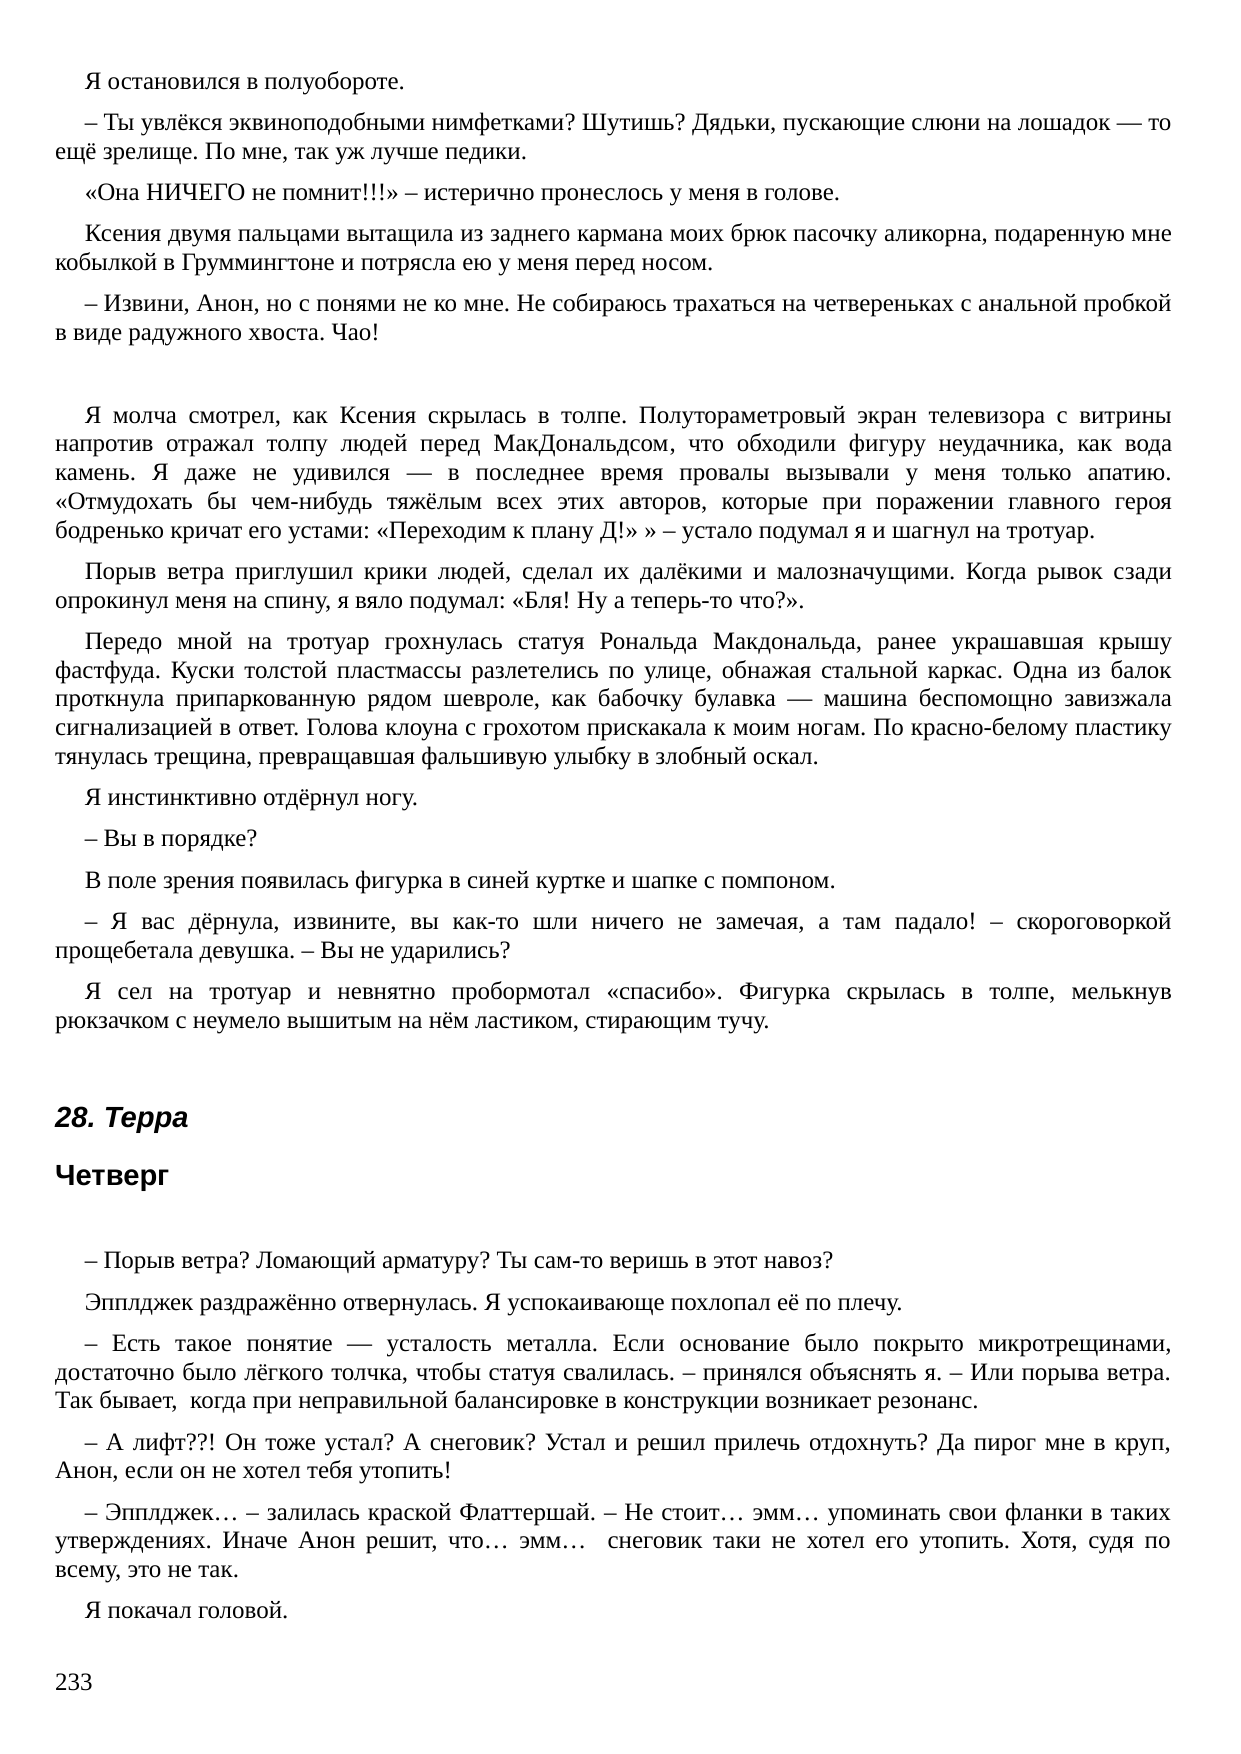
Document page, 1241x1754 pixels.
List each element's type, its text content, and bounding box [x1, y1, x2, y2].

text Я покачал головой. [55, 1596, 1173, 1624]
text – Порыв ветра? Ломающий арматуру? Ты сам-то веришь в этот навоз? [55, 1246, 1173, 1274]
text Передо мной на тротуар грохнулась статуя Рональда Макдональда, ранее украшавшая крышу фастфуда. Куски толстой пластмассы разлетелись по улице, обнажая стальной каркас. Одна из балок проткнула припаркованную рядом шевроле, как бабочку булавка — машина беспомощно завизжала сигнализацией в ответ. Голова клоуна с грохотом прискакала к моим ногам. По красно-белому пластику тянулась трещина, превращавшая фальшивую улыбку в злобный оскал. [55, 626, 1173, 770]
text – Эпплджек… – залилась краской Флаттершай. – Не стоит… эмм… упоминать свои фланки в таких утверждениях. Иначе Анон решит, что… эмм… снеговик таки не хотел его утопить. Хотя, судя по всему, это не так. [55, 1497, 1173, 1583]
text – Есть такое понятие — усталость металла. Если основание было покрыто микротрещинами, достаточно было лёгкого толчка, чтобы статуя свалилась. – принялся объяснять я. – Или порыва ветра. Так бывает, когда при неправильной балансировке в конструкции возникает резонанс. [55, 1328, 1173, 1414]
text – Ты увлёкся эквиноподобными нимфетками? Шутишь? Дядьки, пускающие слюни на лошадок — то ещё зрелище. По мне, так уж лучше педики. [55, 107, 1173, 165]
text В поле зрения появилась фигурка в синей куртке и шапке с помпоном. [55, 865, 1173, 893]
text Эпплджек раздражённо отвернулась. Я успокаивающе похлопал её по плечу. [55, 1287, 1173, 1316]
subtitle Четверг [55, 1158, 1173, 1192]
text – Вы в порядке? [55, 823, 1173, 852]
text «Она НИЧЕГО не помнит!!!» – истерично пронеслось у меня в голове. [55, 177, 1173, 206]
subtitle 28. Терра [55, 1100, 1173, 1133]
text – Извини, Анон, но с понями не ко мне. Не собираюсь трахаться на четвереньках с анальной пробкой в виде радужного хвоста. Чао! [55, 288, 1173, 346]
text Порыв ветра приглушил крики людей, сделал их далёкими и малозначущими. Когда рывок сзади опрокинул меня на спину, я вяло подумал: «Бля! Ну а теперь-то что?». [55, 556, 1173, 613]
text Я остановился в полуобороте. [55, 66, 1173, 95]
text – А лифт??! Он тоже устал? А снеговик? Устал и решил прилечь отдохнуть? Да пирог мне в круп, Анон, если он не хотел тебя утопить! [55, 1427, 1173, 1484]
text Я молча смотрел, как Ксения скрылась в толпе. Полутораметровый экран телевизора с витрины напротив отражал толпу людей перед МакДональдсом, что обходили фигуру неудачника, как вода камень. Я даже не удивился — в последнее время провалы вызывали у меня только апатию. «Отмудохать бы чем-нибудь тяжёлым всех этих авторов, которые при поражении главного героя бодренько кричат его устами: «Переходим к плану Д!» » – устало подумал я и шагнул на тротуар. [55, 400, 1173, 543]
text Я инстинктивно отдёрнул ногу. [55, 782, 1173, 811]
text Ксения двумя пальцами вытащила из заднего кармана моих брюк пасочку аликорна, подаренную мне кобылкой в Груммингтоне и потрясла ею у меня перед носом. [55, 218, 1173, 276]
text Я сел на тротуар и невнятно пробормотал «спасибо». Фигурка скрылась в толпе, мелькнув рюкзачком с неумело вышитым на нём ластиком, стирающим тучу. [55, 976, 1173, 1033]
text – Я вас дёрнула, извините, вы как-то шли ничего не замечая, а там падало! – скороговоркой прощебетала девушка. – Вы не ударились? [55, 906, 1173, 963]
